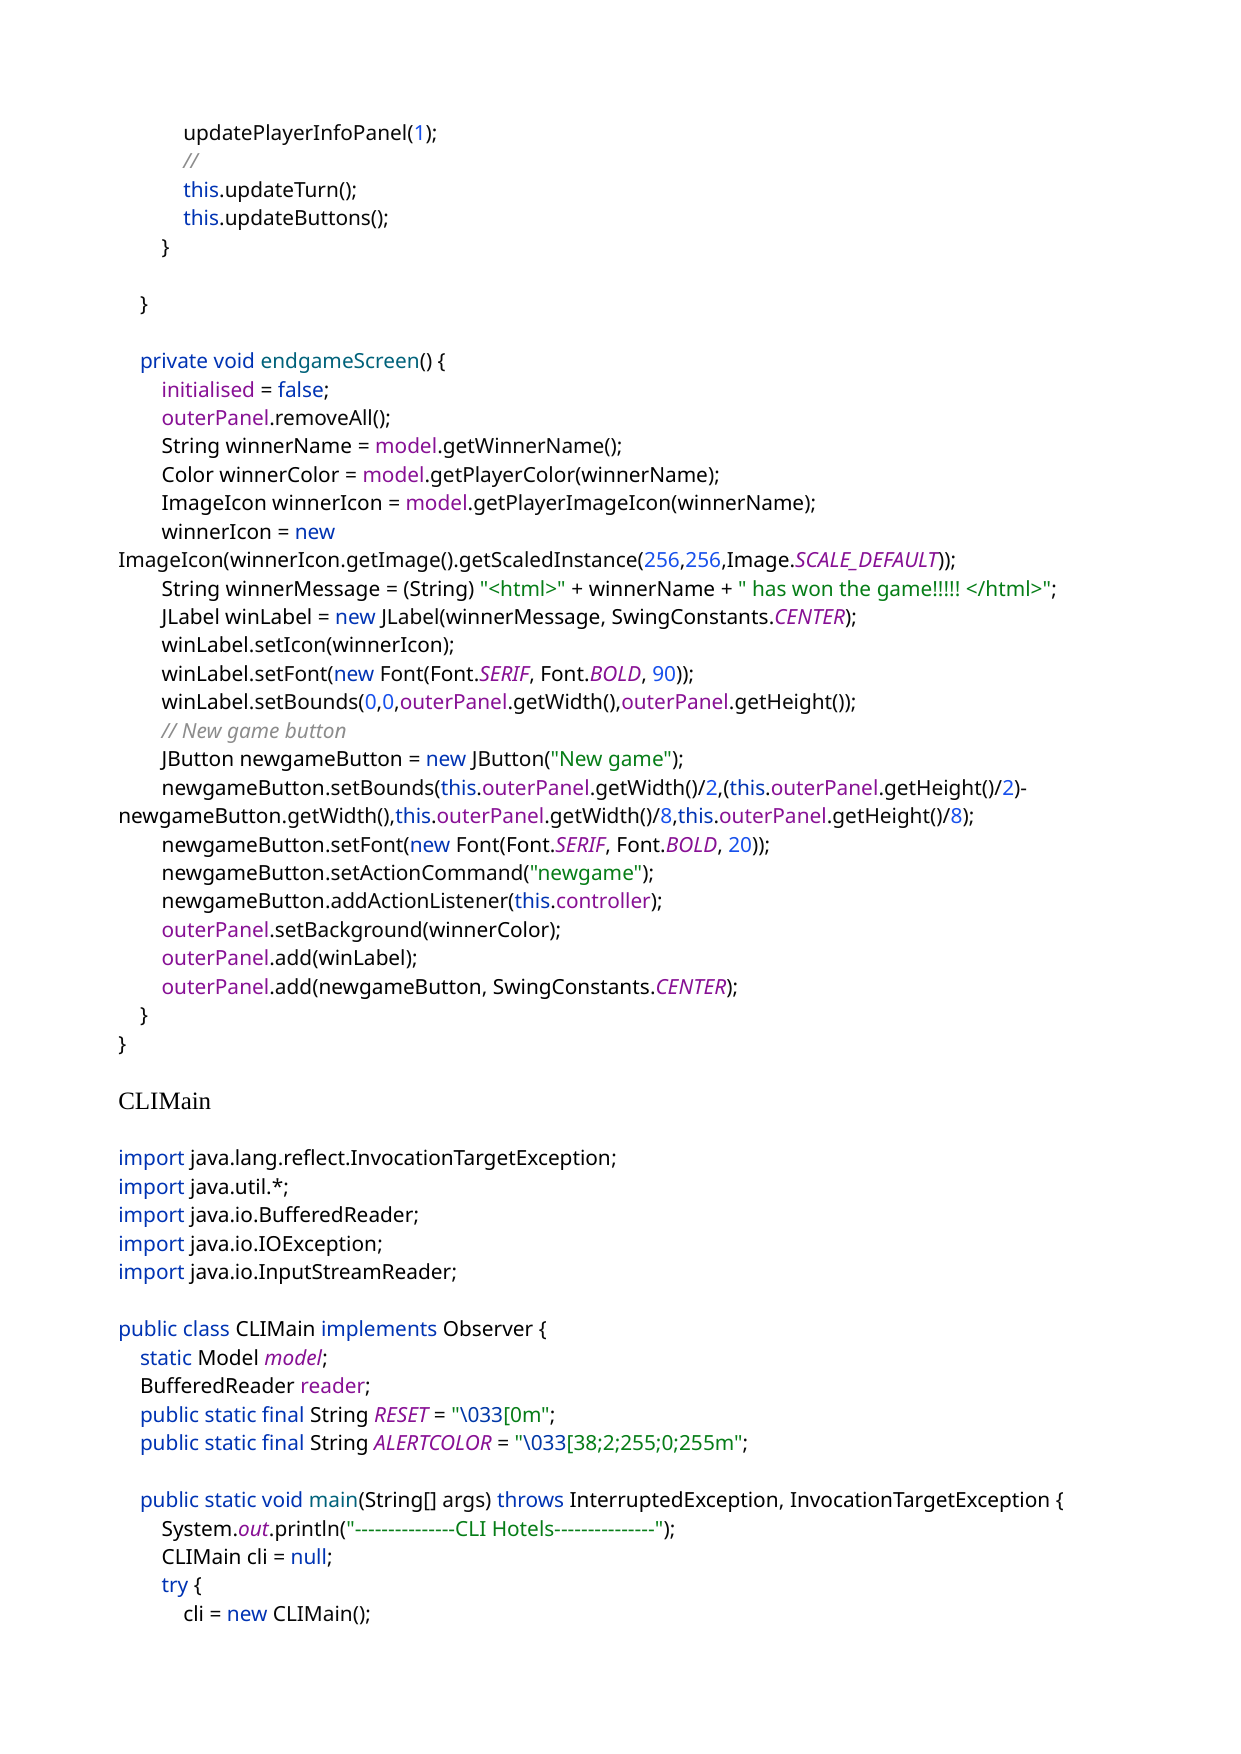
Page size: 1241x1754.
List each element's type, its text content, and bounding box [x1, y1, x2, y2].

text import java.lang.reflect.InvocationTargetException; import java.util.*; import java.io.BufferedReader; import java.io.IOException; import java.io.InputStreamReader; public class CLIMain implements Observer { static Model model; BufferedReader reader; public static final String RESET = "\033[0m"; public static final String ALERTCOLOR = "\033[38;2;255;0;255m"; public static void main(String[] args) throws InterruptedException, InvocationTargetException { System.out.println("---------------CLI Hotels---------------"); CLIMain cli = null; try { cli = new CLIMain(); [118, 1143, 1122, 1627]
text updatePlayerInfoPanel(1); // this.updateTurn(); this.updateButtons(); } } private void endgameScreen() { initialised = false; outerPanel.removeAll(); String winnerName = model.getWinnerName(); Color winnerColor = model.getPlayerColor(winnerName); ImageIcon winnerIcon = model.getPlayerImageIcon(winnerName); winnerIcon = new ImageIcon(winnerIcon.getImage().getScaledInstance(256,256,Image.SCALE_DEFAULT)); String winnerMessage = (String) "<html>" + winnerName + " has won the game!!!!! </html>"; JLabel winLabel = new JLabel(winnerMessage, SwingConstants.CENTER); winLabel.setIcon(winnerIcon); winLabel.setFont(new Font(Font.SERIF, Font.BOLD, 90)); winLabel.setBounds(0,0,outerPanel.getWidth(),outerPanel.getHeight()); // New game button JButton newgameButton = new JButton("New game"); newgameButton.setBounds(this.outerPanel.getWidth()/2,(this.outerPanel.getHeight()/2)-newgameButton.getWidth(),this.outerPanel.getWidth()/8,this.outerPanel.getHeight()/8); newgameButton.setFont(new Font(Font.SERIF, Font.BOLD, 20)); newgameButton.setActionCommand("newgame"); newgameButton.addActionListener(this.controller); outerPanel.setBackground(winnerColor); outerPanel.add(winLabel); outerPanel.add(newgameButton, SwingConstants.CENTER); } } [118, 118, 1122, 1086]
text CLIMain [118, 1086, 1122, 1115]
